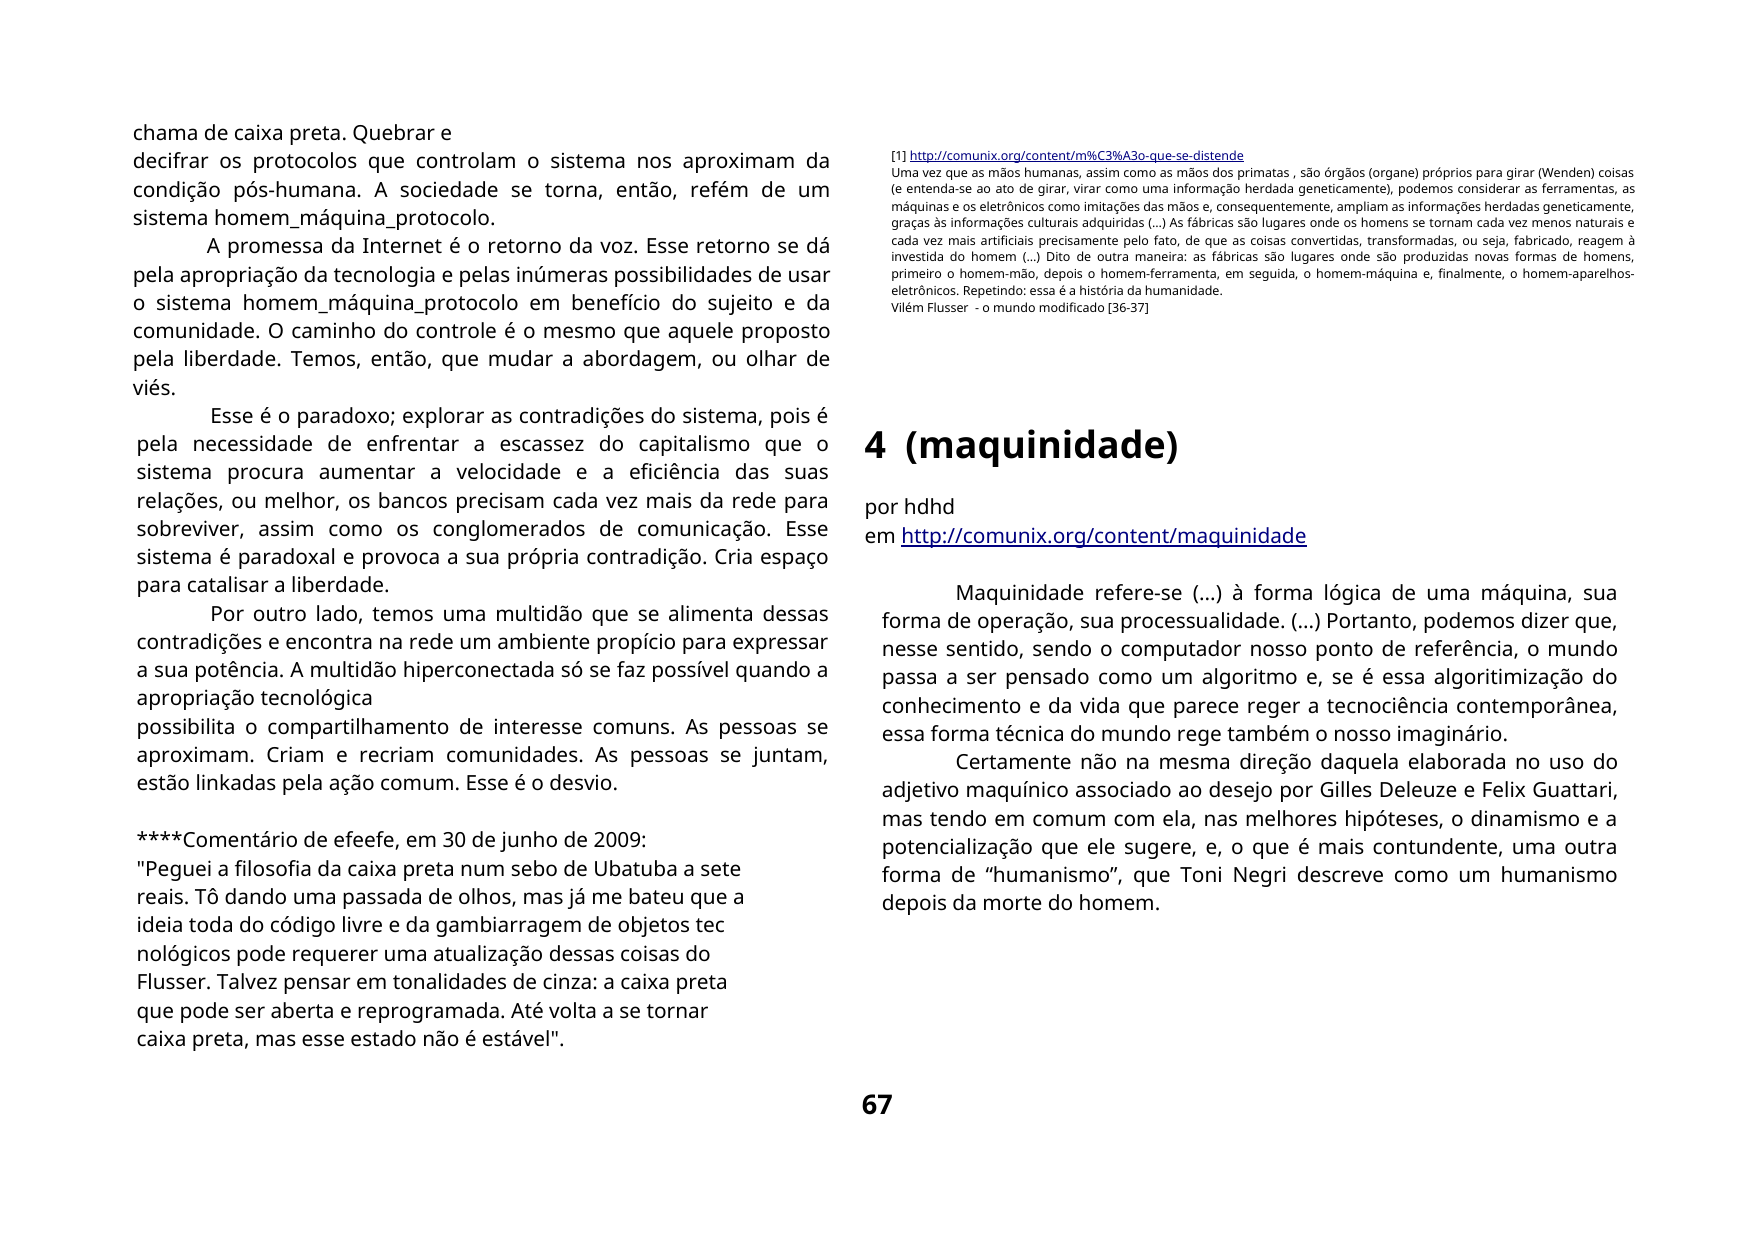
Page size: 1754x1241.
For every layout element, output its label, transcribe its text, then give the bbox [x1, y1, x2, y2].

text que pode ser aberta e reprogramada. Até volta a se tornar [136, 996, 829, 1024]
text [1] http://comunix.org/content/m%C3%A3o-que-se-distende [891, 147, 1636, 164]
text Vilém Flusser - o mundo modificado [36-37] [891, 299, 1636, 317]
text Maquinidade refere-se (...) à forma lógica de uma máquina, sua forma de operação, sua processualidade. (...) Portanto, podemos dizer que, nesse sentido, sendo o computador nosso ponto de referência, o mundo passa a ser pensado como um algoritmo e, se é essa algoritimização do conhecimento e da vida que parece reger a tecnociência contemporânea, essa forma técnica do mundo rege também o nosso imaginário. [882, 578, 1619, 747]
text Certamente não na mesma direção daquela elaborada no uso do adjetivo maquínico associado ao desejo por Gilles Deleuze e Felix Guattari, mas tendo em comum com ela, nas melhores hipóteses, o dinamismo e a potencialização que ele sugere, e, o que é mais contundente, uma outra forma de “humanismo”, que Toni Negri descreve como um humanismo depois da morte do homem. [882, 747, 1619, 917]
text decifrar os protocolos que controlam o sistema nos aproximam da condição pós-humana. A sociedade se torna, então, refém de um sistema homem_máquina_protocolo. [133, 147, 831, 231]
text em http://comunix.org/content/maquinidade [864, 521, 1636, 549]
text caixa preta, mas esse estado não é estável". [136, 1024, 829, 1053]
text reais. Tô dando uma passada de olhos, mas já me bateu que a [136, 882, 829, 911]
text nológicos pode requerer uma atualização dessas coisas do [136, 939, 829, 967]
text Esse é o paradoxo; explorar as contradições do sistema, pois é pela necessidade de enfrentar a escassez do capitalismo que o sistema procura aumentar a velocidade e a eficiência das suas relações, ou melhor, os bancos precisam cada vez mais da rede para sobreviver, assim como os conglomerados de comunicação. Esse sistema é paradoxal e provoca a sua própria contradição. Cria espaço para catalisar a liberdade. [136, 401, 829, 599]
text chama de caixa preta. Quebrar e [133, 118, 831, 147]
text por hdhd [864, 492, 1636, 521]
text ****Comentário de efeefe, em 30 de junho de 2009: [136, 825, 829, 854]
text 4 (maquinidade) [864, 419, 1636, 470]
text Uma vez que as mãos humanas, assim como as mãos dos primatas , são órgãos (organe) próprios para girar (Wenden) coisas (e entenda-se ao ato de girar, virar como uma informação herdada geneticamente), podemos considerar as ferramentas, as máquinas e os eletrônicos como imitações das mãos e, consequentemente, ampliam as informações herdadas geneticamente, graças às informações culturais adquiridas (…) As fábricas são lugares onde os homens se tornam cada vez menos naturais e cada vez mais artificiais precisamente pelo fato, de que as coisas convertidas, transformadas, ou seja, fabricado, reagem à investida do homem (…) Dito de outra maneira: as fábricas são lugares onde são produzidas novas formas de homens, primeiro o homem-mão, depois o homem-ferramenta, em seguida, o homem-máquina e, finalmente, o homem-aparelhos-eletrônicos. Repetindo: essa é a história da humanidade. [891, 164, 1636, 299]
text Por outro lado, temos uma multidão que se alimenta dessas contradições e encontra na rede um ambiente propício para expressar a sua potência. A multidão hiperconectada só se faz possível quando a apropriação tecnológica [136, 599, 829, 712]
text ideia toda do código livre e da gambiarragem de objetos tec­ [136, 911, 829, 939]
text "Peguei a filosofia da caixa preta num sebo de Ubatuba a sete [136, 854, 829, 882]
text possibilita o compartilhamento de interesse comuns. As pessoas se aproximam. Criam e recriam comunidades. As pessoas se juntam, estão linkadas pela ação comum. Esse é o desvio. [136, 712, 829, 797]
text A promessa da Internet é o retorno da voz. Esse retorno se dá pela apropriação da tecnologia e pelas inúmeras possibilidades de usar o sistema homem_máquina_protocolo em benefício do sujeito e da comunidade. O caminho do controle é o mesmo que aquele proposto pela liberdade. Temos, então, que mudar a abordagem, ou olhar de viés. [133, 231, 831, 401]
text Flusser. Talvez pensar em tonalidades de cinza: a caixa preta [136, 967, 829, 996]
